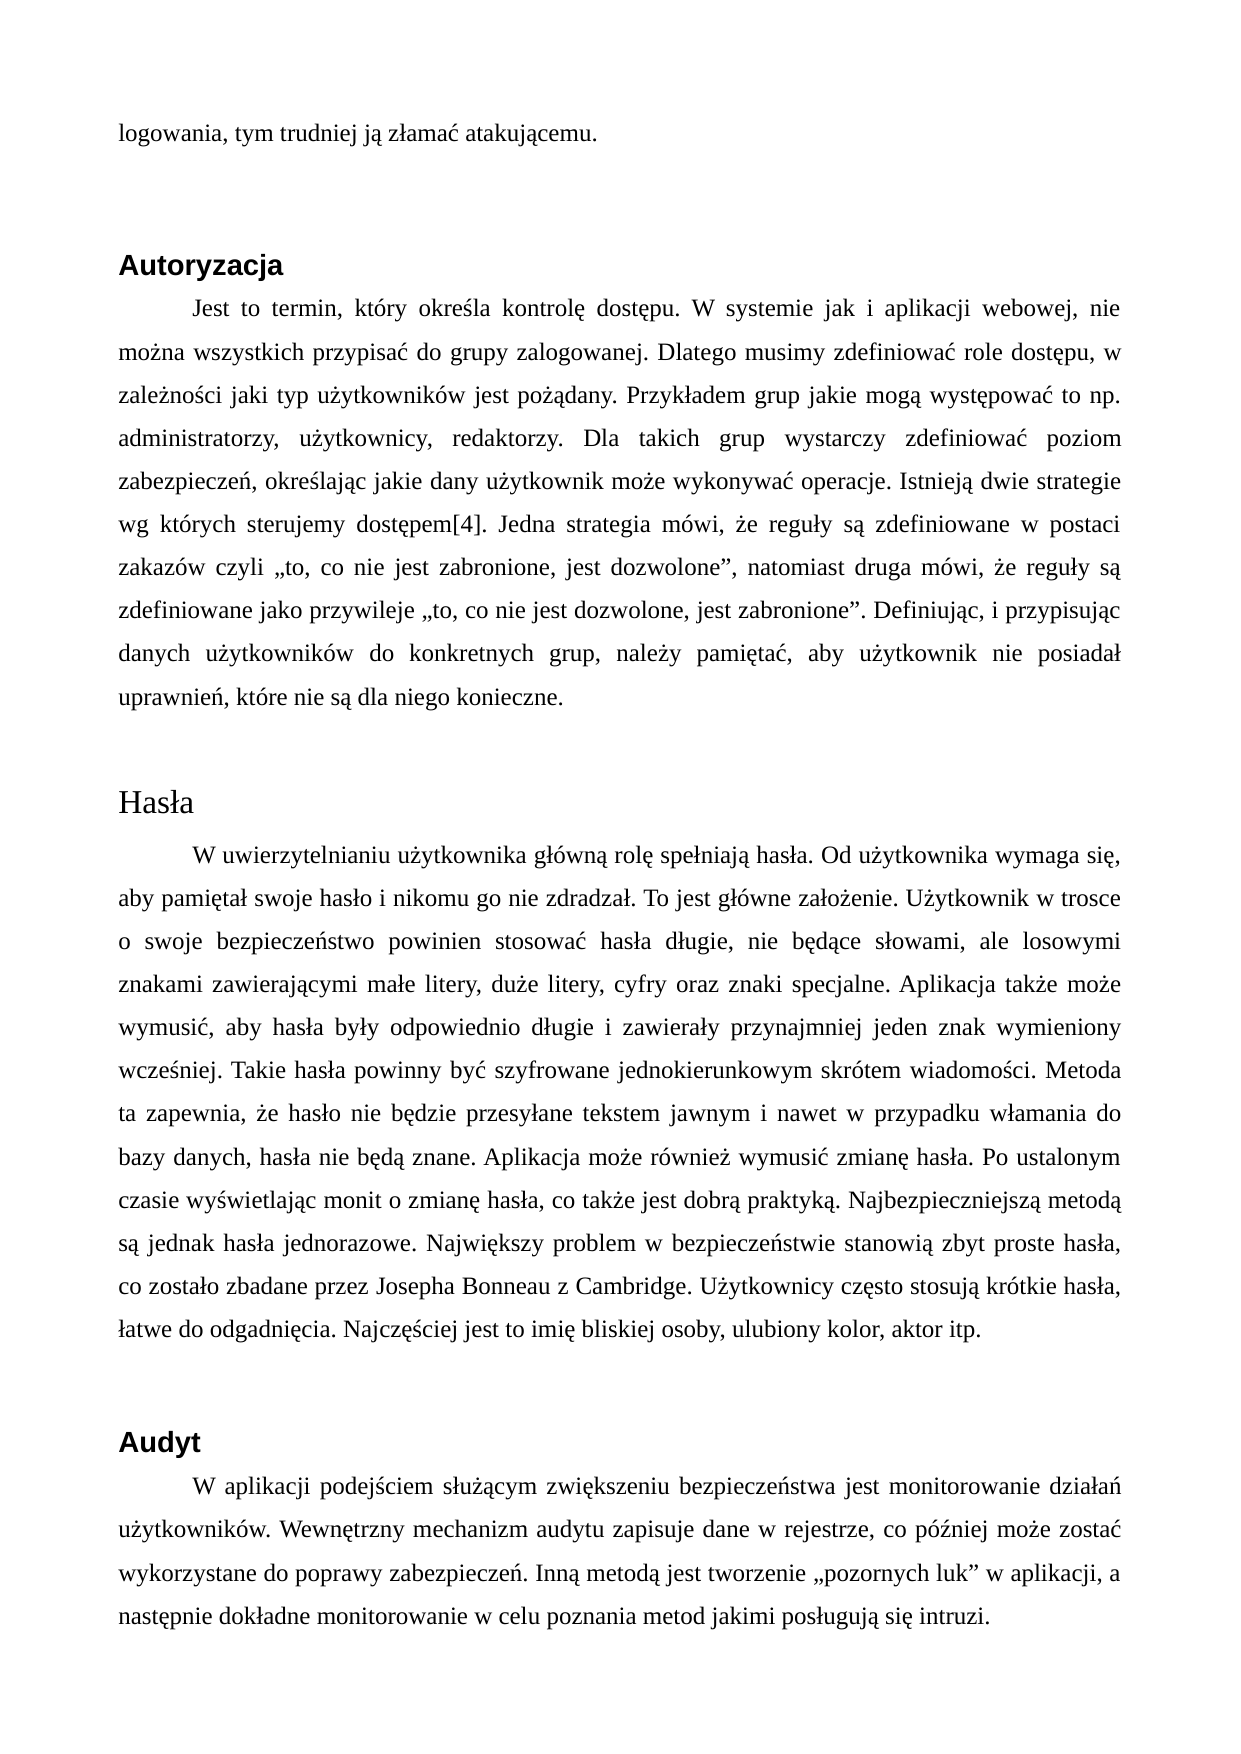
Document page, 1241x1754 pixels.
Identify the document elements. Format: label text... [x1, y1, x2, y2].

text W aplikacji podejściem służącym zwiększeniu bezpieczeństwa jest monitorowanie działań użytkowników. Wewnętrzny mechanizm audytu zapisuje dane w rejestrze, co później może zostać wykorzystane do poprawy zabezpieczeń. Inną metodą jest tworzenie „pozornych luk” w aplikacji, a następnie dokładne monitorowanie w celu poznania metod jakimi posługują się intruzi. [118, 1471, 1122, 1629]
text Jest to termin, który określa kontrolę dostępu. W systemie jak i aplikacji webowej, nie można wszystkich przypisać do grupy zalogowanej. Dlatego musimy zdefiniować role dostępu, w zależności jaki typ użytkowników jest pożądany. Przykładem grup jakie mogą występować to np. administratorzy, użytkownicy, redaktorzy. Dla takich grup wystarczy zdefiniować poziom zabezpieczeń, określając jakie dany użytkownik może wykonywać operacje. Istnieją dwie strategie wg których sterujemy dostępem[4]. Jedna strategia mówi, że reguły są zdefiniowane w postaci zakazów czyli „to, co nie jest zabronione, jest dozwolone”, natomiast druga mówi, że reguły są zdefiniowane jako przywileje „to, co nie jest dozwolone, jest zabronione”. Definiując, i przypisując danych użytkowników do konkretnych grup, należy pamiętać, aby użytkownik nie posiadał uprawnień, które nie są dla niego konieczne. [118, 293, 1122, 710]
text Hasła [118, 782, 1122, 821]
text logowania, tym trudniej ją złamać atakującemu. [118, 118, 1122, 147]
text W uwierzytelnianiu użytkownika główną rolę spełniają hasła. Od użytkownika wymaga się, aby pamiętał swoje hasło i nikomu go nie zdradzał. To jest główne założenie. Użytkownik w trosce o swoje bezpieczeństwo powinien stosować hasła długie, nie będące słowami, ale losowymi znakami zawierającymi małe litery, duże litery, cyfry oraz znaki specjalne. Aplikacja także może wymusić, aby hasła były odpowiednio długie i zawierały przynajmniej jeden znak wymieniony wcześniej. Takie hasła powinny być szyfrowane jednokierunkowym skrótem wiadomości. Metoda ta zapewnia, że hasło nie będzie przesyłane tekstem jawnym i nawet w przypadku włamania do bazy danych, hasła nie będą znane. Aplikacja może również wymusić zmianę hasła. Po ustalonym czasie wyświetlając monit o zmianę hasła, co także jest dobrą praktyką. Najbezpieczniejszą metodą są jednak hasła jednorazowe. Największy problem w bezpieczeństwie stanowią zbyt proste hasła, co zostało zbadane przez Josepha Bonneau z Cambridge. Użytkownicy często stosują krótkie hasła, łatwe do odgadnięcia. Najczęściej jest to imię bliskiej osoby, ulubiony kolor, aktor itp. [118, 840, 1122, 1343]
subtitle Audyt [118, 1425, 1122, 1459]
subtitle Autoryzacja [118, 247, 1122, 281]
